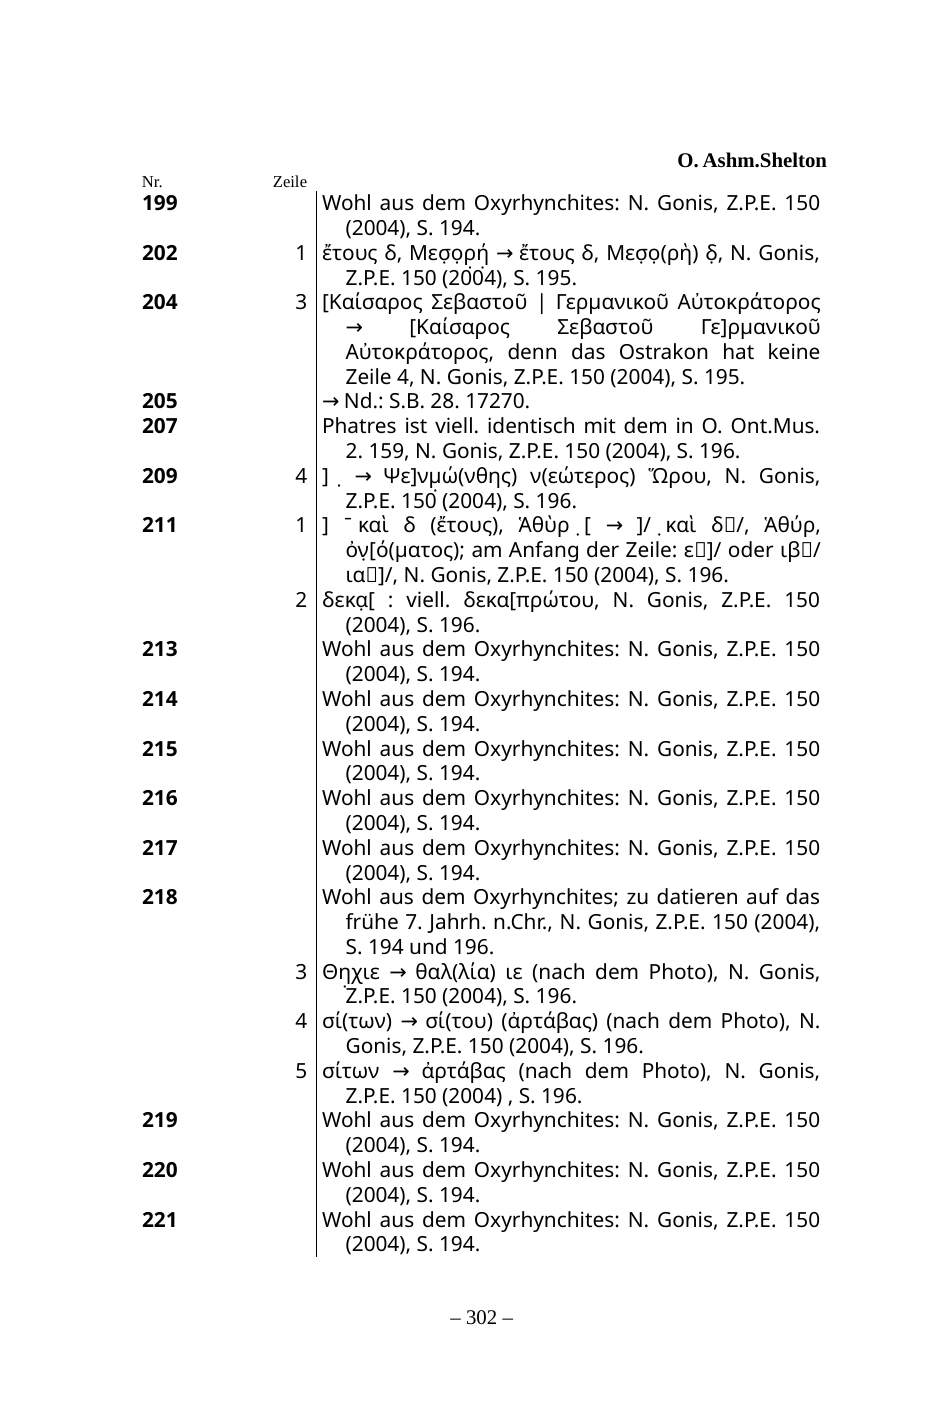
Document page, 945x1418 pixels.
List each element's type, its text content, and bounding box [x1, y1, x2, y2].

table_cell 199 [136, 191, 316, 240]
table_cell σίτων → ἀρτάβας (nach dem Photo), N. Gonis, Z.P.E. 150 (2004) , S. 196. [317, 1059, 827, 1108]
table_cell 2 [136, 588, 316, 637]
table_cell 219 [136, 1108, 316, 1158]
table_cell Wohl aus dem Oxyrhynchites: N. Gonis, Z.P.E. 150 (2004), S. 194. [317, 637, 827, 687]
table_cell [Καίσαρος Σεβαστοῦ | Γερμανικοῦ Αὐτοκράτορος → [Καίσαρος Σεβαστοῦ Γε]ρμανικοῦ Αὐτοκράτορος, denn das Ostrakon hat keine Zeile 4, N. Gonis, Z.P.E. 150 (2004), S. 195. [317, 290, 827, 389]
table_cell 202 [136, 240, 224, 290]
table_cell 220 [136, 1158, 316, 1207]
table_cell 1 [224, 240, 316, 290]
table_cell 3 [224, 290, 316, 389]
table_cell Wohl aus dem Oxyrhynchites: N. Gonis, Z.P.E. 150 (2004), S. 194. [317, 191, 827, 240]
table_cell 205 [136, 389, 316, 414]
table_cell 1 [224, 513, 316, 587]
table_cell ] ̣ → Ψε]νμ̣ώ(νθης) ν(εώτερος) Ὥρου, N. Gonis, Z.P.E. 150 (2004), S. 196. [317, 464, 827, 513]
table_cell Wohl aus dem Oxyrhynchites: N. Gonis, Z.P.E. 150 (2004), S. 194. [317, 1207, 827, 1257]
table_cell 217 [136, 835, 316, 885]
table_cell Phatres ist viell. identisch mit dem in O. Ont.Mus. 2. 159, N. Gonis, Z.P.E. 150 (2004), S. 196. [317, 414, 827, 463]
table_cell σί(των) → σί(του) (ἀρτάβας) (nach dem Photo), N. Gonis, Z.P.E. 150 (2004), S. 196. [317, 1009, 827, 1058]
table_cell 207 [136, 414, 316, 463]
table_cell Θη̣χιε → θαλ(λία) ιε (nach dem Photo), N. Gonis, Z.P.E. 150 (2004), S. 196. [317, 959, 827, 1009]
table_cell ἔτους δ, Μεσ̣ο̣ρ̣ή̣ → ἔτους δ, Μεσ̣ο̣(ρὴ) δ̣, N. Gonis, Z.P.E. 150 (2004), S. 195. [317, 240, 827, 290]
table_cell 218 [136, 885, 316, 959]
table_cell 214 [136, 687, 316, 736]
table_cell 4 [136, 1009, 316, 1058]
table_cell 209 [136, 464, 224, 513]
table_cell 3 [136, 959, 316, 1009]
table_cell Wohl aus dem Oxyrhynchites: N. Gonis, Z.P.E. 150 (2004), S. 194. [317, 1158, 827, 1207]
table_cell δεκα̣[ : viell. δεκα[πρώτου, N. Gonis, Z.P.E. 150 (2004), S. 196. [317, 588, 827, 637]
table_cell Wohl aus dem Oxyrhynchites: N. Gonis, Z.P.E. 150 (2004), S. 194. [317, 835, 827, 885]
table_cell ] ̄ καὶ δ (ἔτους), Ἁθὺρ ̣[ → ]/ ̣καὶ δ/, Ἁθύρ, ὀν̣[ό(ματος); am Anfang der Zeile: ε]/ oder ιβ/ ια]/, N. Gonis, Z.P.E. 150 (2004), S. 196. [317, 513, 827, 587]
table_cell 213 [136, 637, 316, 687]
table_cell → Nd.: S.B. 28. 17270. [317, 389, 827, 414]
table_cell Wohl aus dem Oxyrhynchites: N. Gonis, Z.P.E. 150 (2004), S. 194. [317, 786, 827, 835]
table_cell 211 [136, 513, 224, 587]
table_cell 5 [136, 1059, 316, 1108]
table_cell 216 [136, 786, 316, 835]
table_cell 4 [224, 464, 316, 513]
table_cell 221 [136, 1207, 316, 1257]
table_cell 204 [136, 290, 224, 389]
table_cell Wohl aus dem Oxyrhynchites: N. Gonis, Z.P.E. 150 (2004), S. 194. [317, 1108, 827, 1158]
table_cell Wohl aus dem Oxyrhynchites: N. Gonis, Z.P.E. 150 (2004), S. 194. [317, 736, 827, 786]
table_cell 215 [136, 736, 316, 786]
table_cell Wohl aus dem Oxyrhynchites; zu datieren auf das frühe 7. Jahrh. n.Chr., N. Gonis, Z.P.E. 150 (2004), S. 194 und 196. [317, 885, 827, 959]
table_cell Wohl aus dem Oxyrhynchites: N. Gonis, Z.P.E. 150 (2004), S. 194. [317, 687, 827, 736]
